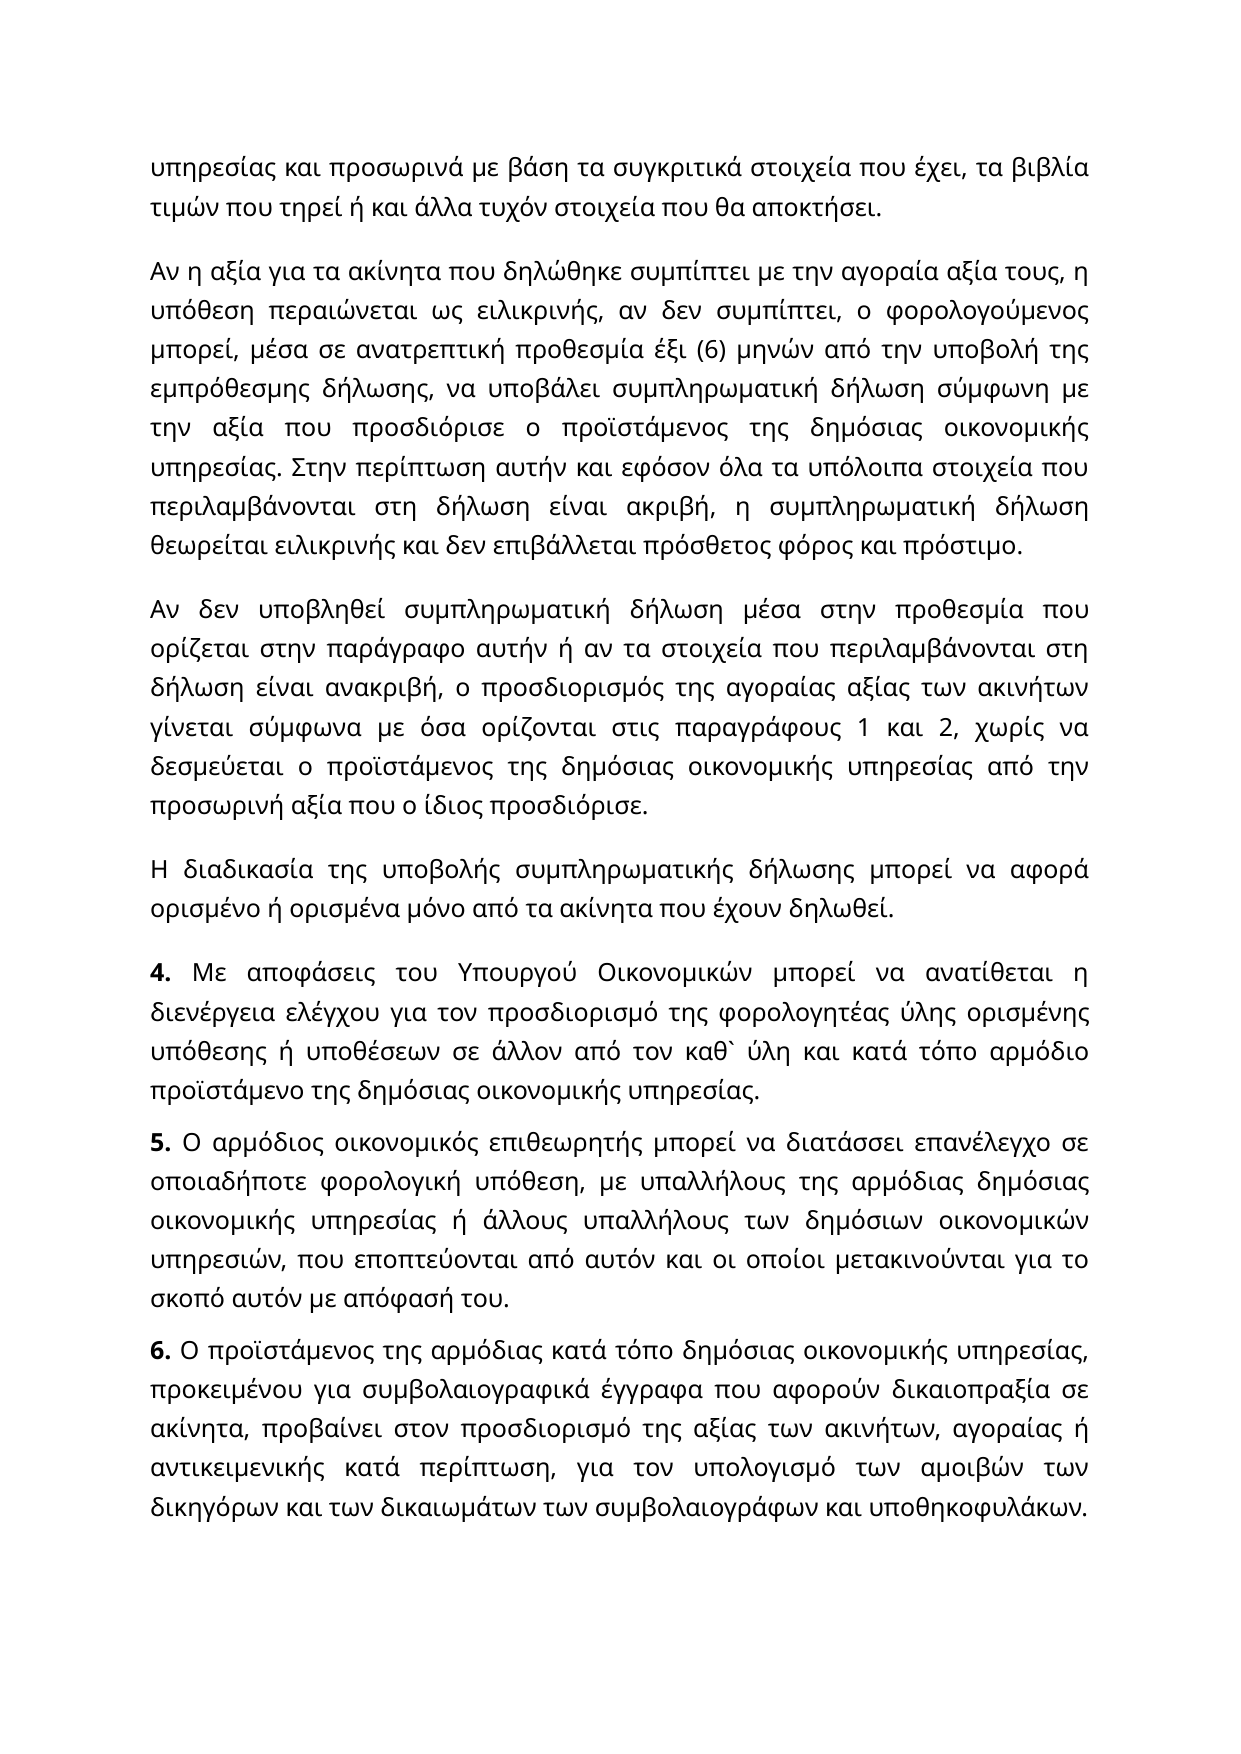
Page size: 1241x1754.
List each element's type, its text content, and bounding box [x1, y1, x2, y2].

text 5. Ο αρμόδιος οικονομικός επιθεωρητής μπορεί να διατάσσει επανέλεγχο σε οποιαδήποτε φορολογική υπόθεση, με υπαλλήλους της αρμόδιας δημόσιας οικονομικής υπηρεσίας ή άλλους υπαλλήλους των δημόσιων οικονομικών υπηρεσιών, που εποπτεύονται από αυτόν και οι οποίοι μετακινούνται για το σκοπό αυτόν με απόφασή του. [150, 1124, 1090, 1315]
text υπηρεσίας και προσωρινά με βάση τα συγκριτικά στοιχεία που έχει, τα βιβλία τιμών που τηρεί ή και άλλα τυχόν στοιχεία που θα αποκτήσει. [150, 150, 1090, 223]
text 6. Ο προϊστάμενος της αρμόδιας κατά τόπο δημόσιας οικονομικής υπηρεσίας, προκειμένου για συμβολαιογραφικά έγγραφα που αφορούν δικαιοπραξία σε ακίνητα, προβαίνει στον προσδιορισμό της αξίας των ακινήτων, αγοραίας ή αντικειμενικής κατά περίπτωση, για τον υπολογισμό των αμοιβών των δικηγόρων και των δικαιωμάτων των συμβολαιογράφων και υποθηκοφυλάκων. [150, 1332, 1090, 1523]
text 4. Με αποφάσεις του Υπουργού Οικονομικών μπορεί να ανατίθεται η διενέργεια ελέγχου για τον προσδιορισμό της φορολογητέας ύλης ορισμένης υπόθεσης ή υποθέσεων σε άλλον από τον καθ` ύλη και κατά τόπο αρμόδιο προϊστάμενο της δημόσιας οικονομικής υπηρεσίας. [150, 955, 1090, 1107]
text Αν η αξία για τα ακίνητα που δηλώθηκε συμπίπτει με την αγοραία αξία τους, η υπόθεση περαιώνεται ως ειλικρινής, αν δεν συμπίπτει, ο φορολογούμενος μπορεί, μέσα σε ανατρεπτική προθεσμία έξι (6) μηνών από την υποβολή της εμπρόθεσμης δήλωσης, να υποβάλει συμπληρωματική δήλωση σύμφωνη με την αξία που προσδιόρισε ο προϊστάμενος της δημόσιας οικονομικής υπηρεσίας. Στην περίπτωση αυτήν και εφόσον όλα τα υπόλοιπα στοιχεία που περιλαμβάνονται στη δήλωση είναι ακριβή, η συμπληρωματική δήλωση θεωρείται ειλικρινής και δεν επιβάλλεται πρόσθετος φόρος και πρόστιμο. [150, 253, 1090, 562]
text Αν δεν υποβληθεί συμπληρωματική δήλωση μέσα στην προθεσμία που ορίζεται στην παράγραφο αυτήν ή αν τα στοιχεία που περιλαμβάνονται στη δήλωση είναι ανακριβή, ο προσδιορισμός της αγοραίας αξίας των ακινήτων γίνεται σύμφωνα με όσα ορίζονται στις παραγράφους 1 και 2, χωρίς να δεσμεύεται ο προϊστάμενος της δημόσιας οικονομικής υπηρεσίας από την προσωρινή αξία που ο ίδιος προσδιόρισε. [150, 592, 1090, 822]
text Η διαδικασία της υποβολής συμπληρωματικής δήλωσης μπορεί να αφορά ορισμένο ή ορισμένα μόνο από τα ακίνητα που έχουν δηλωθεί. [150, 852, 1090, 925]
